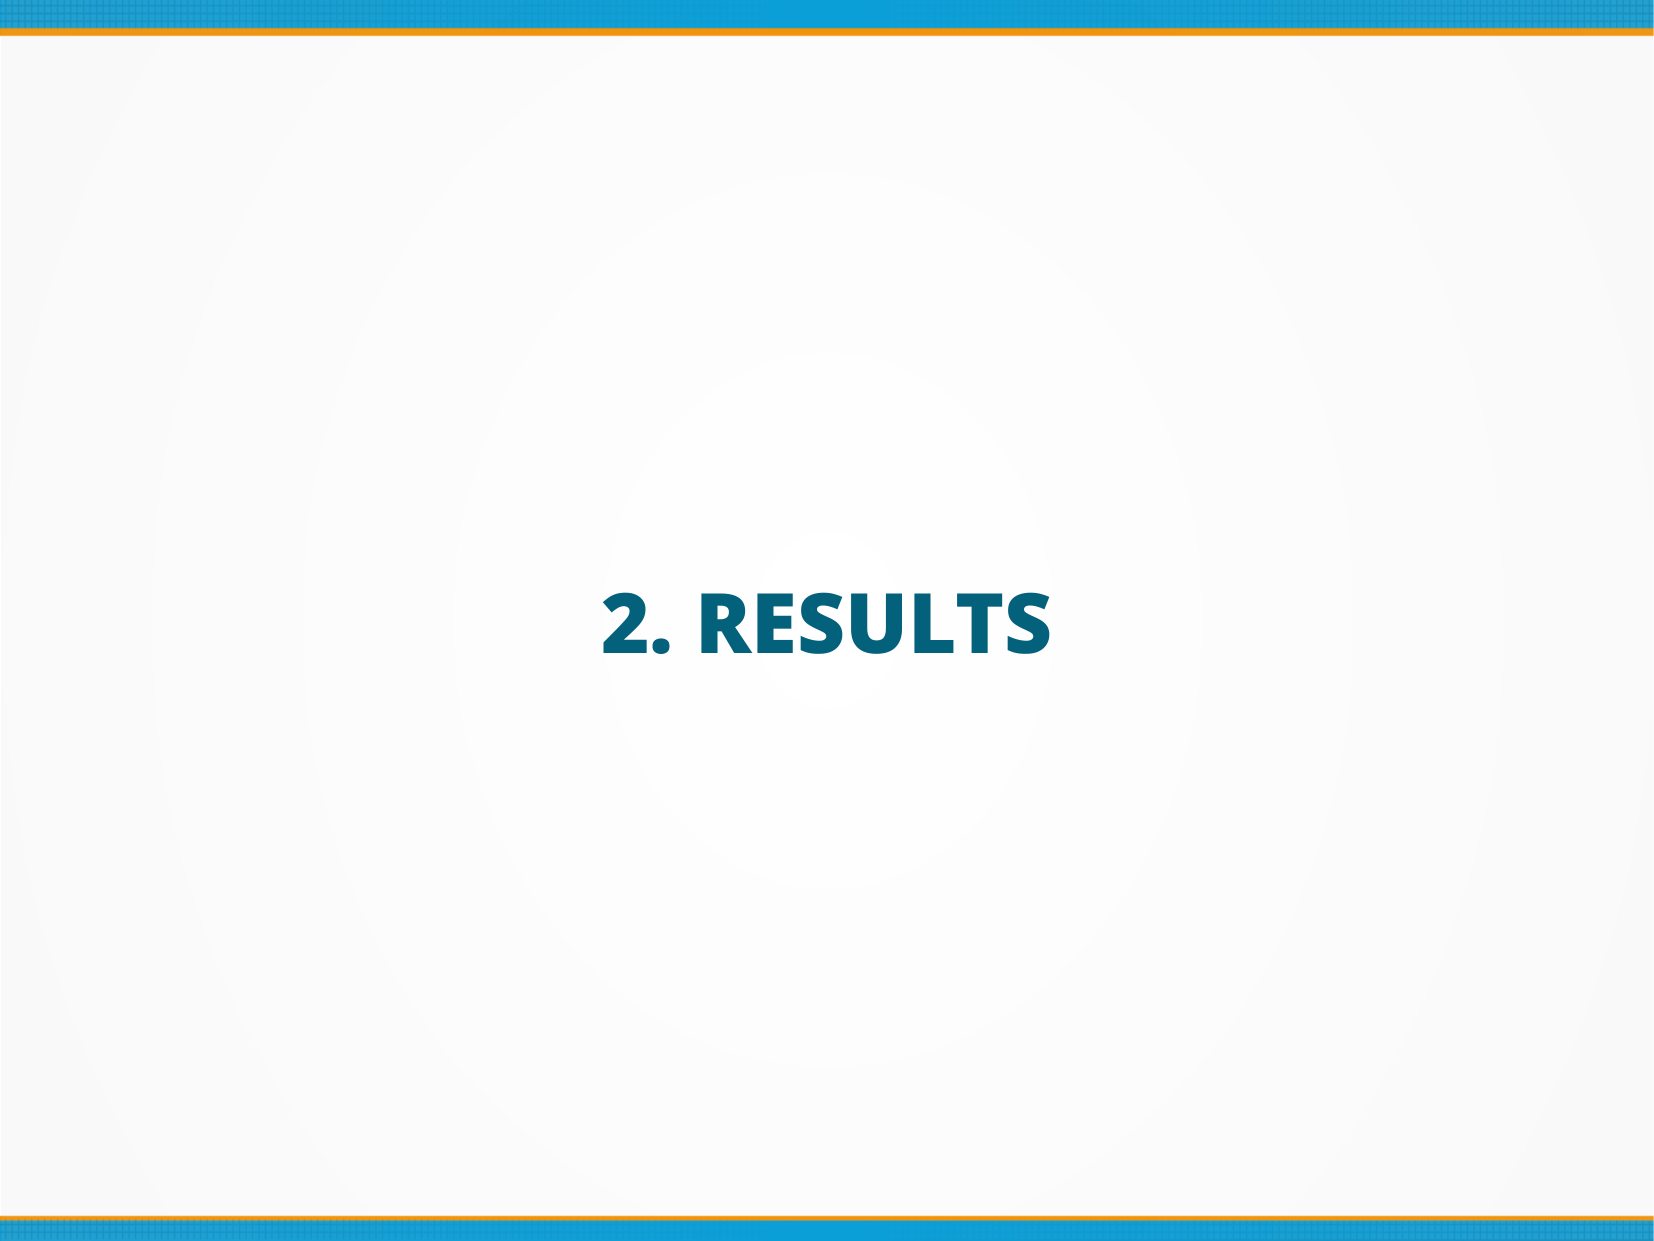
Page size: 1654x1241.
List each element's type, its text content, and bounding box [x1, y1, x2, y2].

text_box 2. RESULTS [0, 561, 1654, 679]
picture [0, 679, 1654, 1241]
picture [0, 0, 1654, 561]
